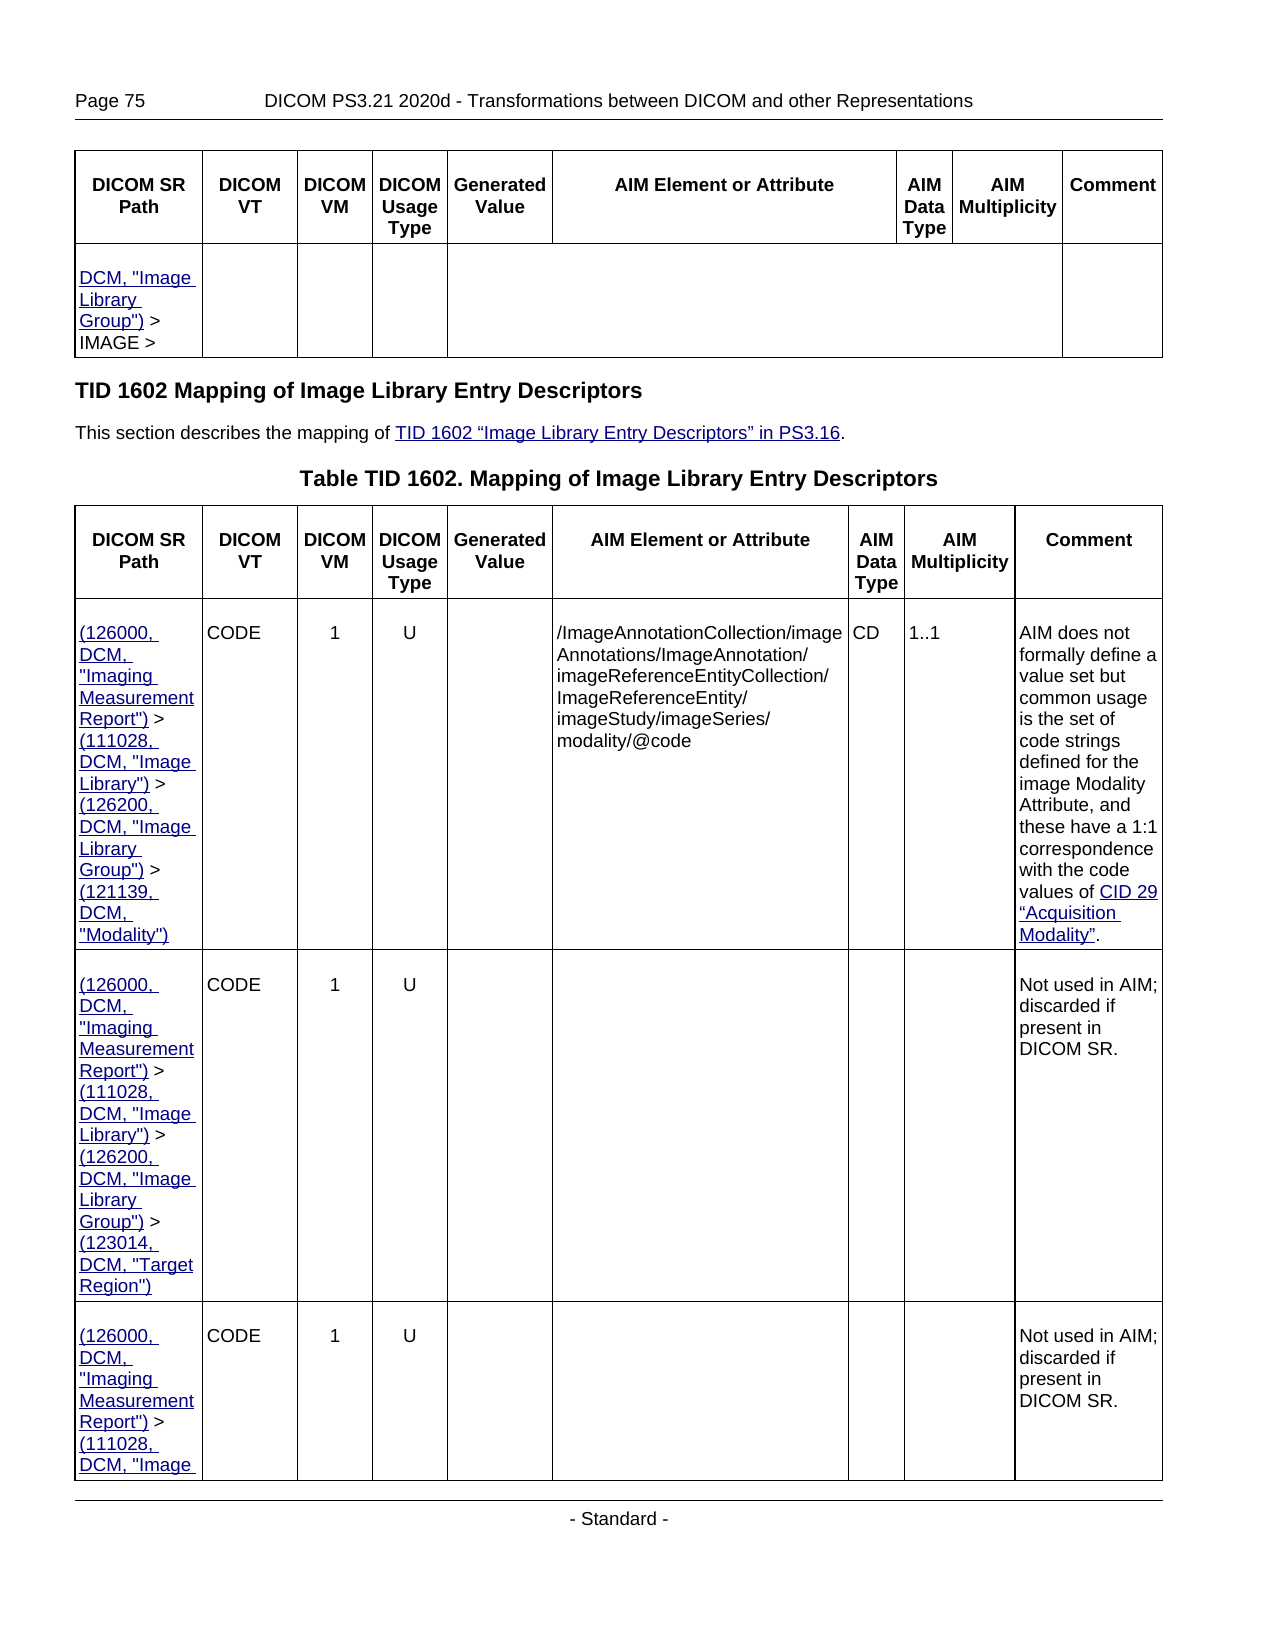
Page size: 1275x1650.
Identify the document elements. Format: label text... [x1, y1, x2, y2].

table_cell /Image​Annotation​Collection/​image​Annotations/​Image​Annotation/​imageReferenceEntityCollection/​ImageReferenceEntity/​imageStudy/​imageSeries/​modality/​@code [553, 599, 848, 949]
table_cell [1063, 244, 1162, 357]
table_cell (126000, DCM, "Imaging Measurement Report") > (111028, DCM, "Image [76, 1302, 202, 1480]
table_header Comment [1016, 506, 1162, 598]
table_header DICOM VM [298, 151, 372, 243]
table_cell [203, 244, 297, 357]
table_header AIM Multiplicity [905, 506, 1014, 598]
table_header Generated Value [448, 506, 552, 598]
table_header AIM Data Type [849, 506, 904, 598]
table_cell AIM does not formally define a value set but common usage is the set of code strings defined for the image Modality Attribute, and these have a 1:1 correspondence with the code values of CID 29 “Acquisition Modality”. [1016, 599, 1162, 949]
table_header Comment [1063, 151, 1162, 243]
table_cell 1 [298, 950, 372, 1301]
table_header AIM Element or Attribute [553, 151, 896, 243]
table_cell [905, 950, 1014, 1301]
table_header AIM Element or Attribute [553, 506, 848, 598]
table_header AIM Data Type [897, 151, 952, 243]
table_header DICOM Usage Type [373, 151, 447, 243]
table_cell [905, 1302, 1014, 1480]
text TID 1602 Mapping of Image Library Entry Descriptors [75, 377, 1162, 403]
table_cell U [373, 1302, 447, 1480]
table_header DICOM VT [203, 506, 297, 598]
text This section describes the mapping of TID 1602 “Image Library Entry Descriptors” in PS3.16. [75, 422, 1162, 443]
table_cell [373, 244, 447, 357]
table_cell U [373, 599, 447, 949]
table_cell CODE [203, 1302, 297, 1480]
table_header DICOM Usage Type [373, 506, 447, 598]
table_cell [298, 244, 372, 357]
table_header AIM Multiplicity [953, 151, 1062, 243]
text Table TID 1602. Mapping of Image Library Entry Descriptors [75, 466, 1162, 491]
table_cell (126000, DCM, "Imaging Measurement Report") > (111028, DCM, "Image Library") > (126200, DCM, "Image Library Group") > (123014, DCM, "Target Region") [76, 950, 202, 1301]
table_cell Not used in AIM; discarded if present in DICOM SR. [1016, 950, 1162, 1301]
table_cell [849, 1302, 904, 1480]
table_cell [553, 1302, 848, 1480]
table_header DICOM SR Path [76, 151, 202, 243]
table_cell [553, 950, 848, 1301]
table_cell CODE [203, 599, 297, 949]
table_cell 1..1 [905, 599, 1014, 949]
table_cell [448, 599, 552, 949]
table_cell [849, 950, 904, 1301]
table_cell 1 [298, 1302, 372, 1480]
table_cell CODE [203, 950, 297, 1301]
table_cell DCM, "Image Library Group") > IMAGE > [76, 244, 202, 357]
table_header DICOM SR Path [76, 506, 202, 598]
table_header DICOM VT [203, 151, 297, 243]
table_cell Not used in AIM; discarded if present in DICOM SR. [1016, 1302, 1162, 1480]
table_header DICOM VM [298, 506, 372, 598]
table_cell [448, 244, 1062, 357]
table_cell (126000, DCM, "Imaging Measurement Report") > (111028, DCM, "Image Library") > (126200, DCM, "Image Library Group") > (121139, DCM, "Modality") [76, 599, 202, 949]
table_header Generated Value [448, 151, 552, 243]
table_cell 1 [298, 599, 372, 949]
table_cell [448, 1302, 552, 1480]
table_cell [448, 950, 552, 1301]
table_cell CD [849, 599, 904, 949]
table_cell U [373, 950, 447, 1301]
